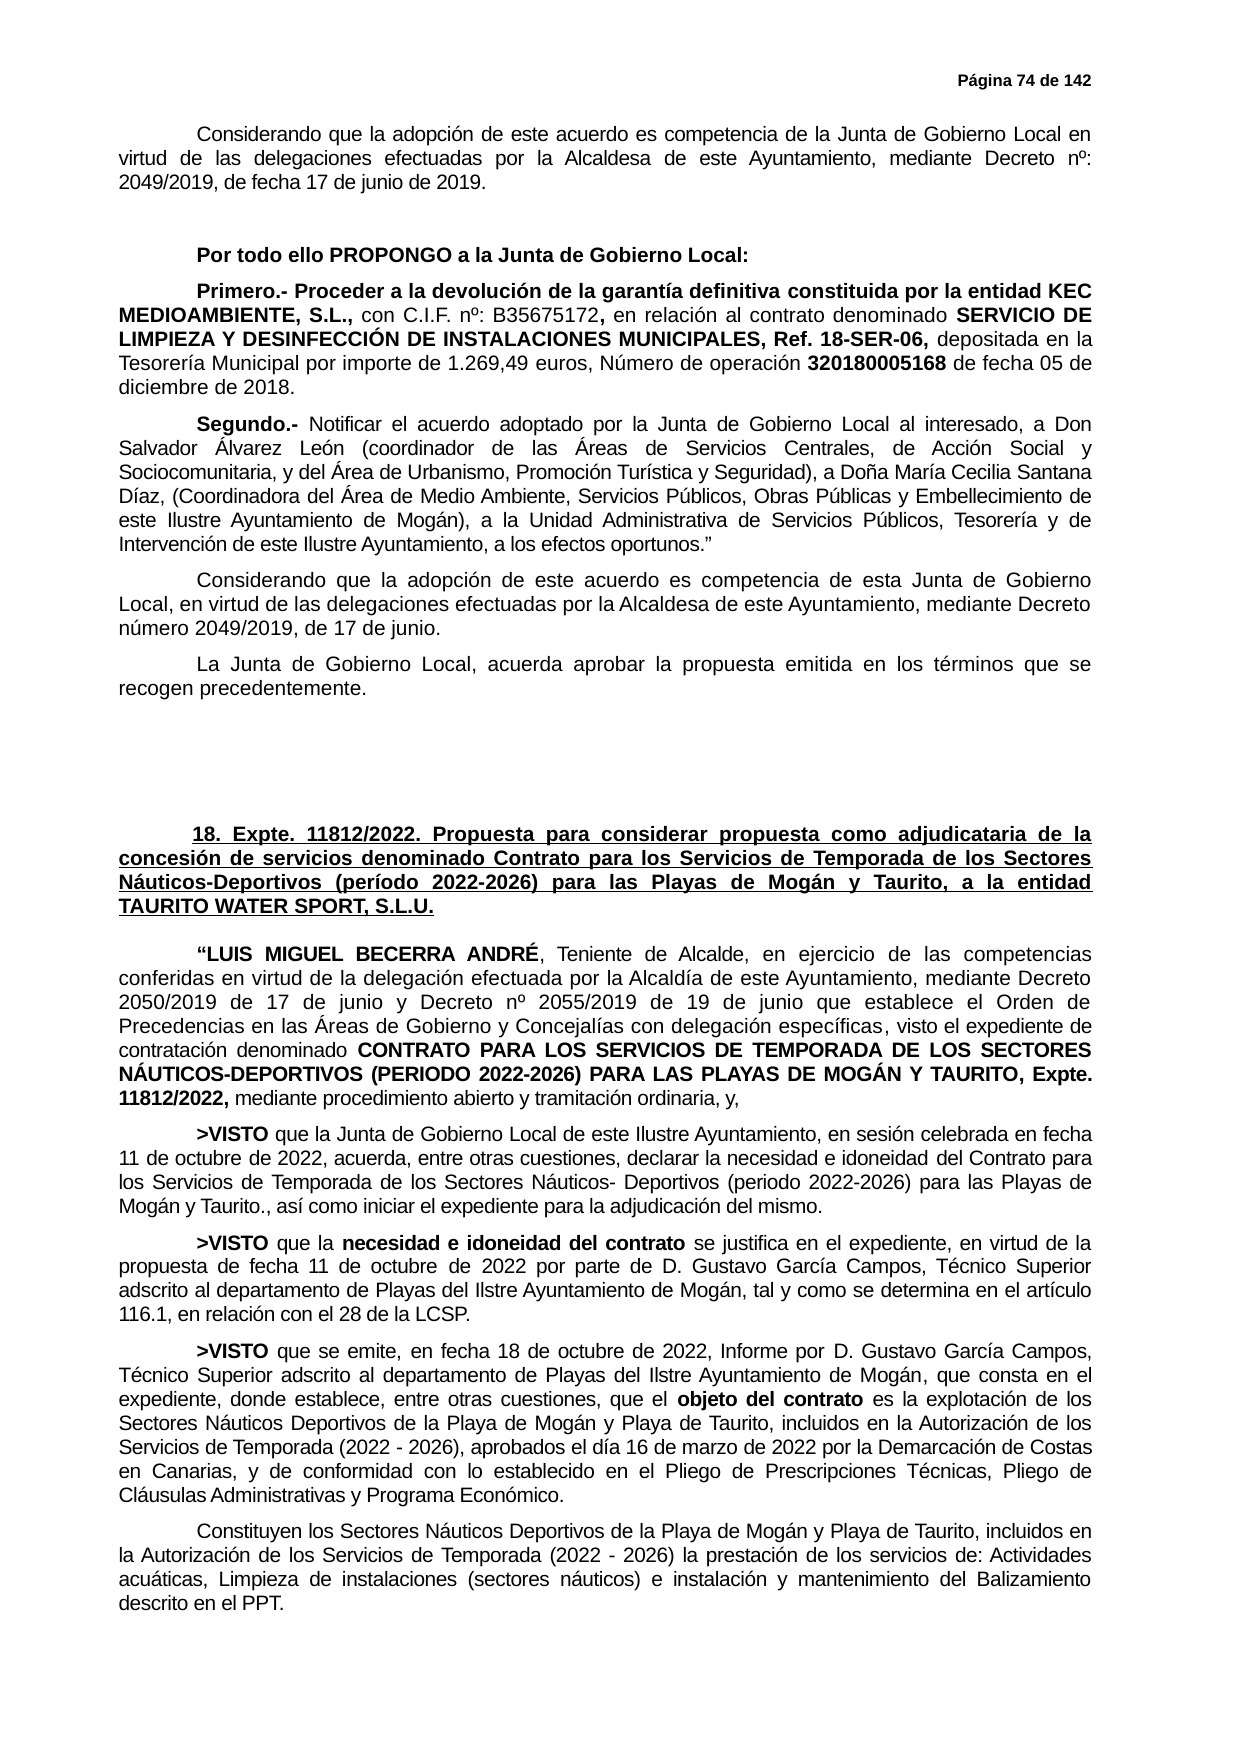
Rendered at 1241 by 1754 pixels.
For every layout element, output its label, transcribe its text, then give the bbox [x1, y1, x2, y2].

text La Junta de Gobierno Local, acuerda aprobar la propuesta emitida en los términos que se recogen precedentemente. [118, 652, 1092, 700]
text 18. Expte. 11812/2022. Propuesta para considerar propuesta como adjudicataria de la concesión de servicios denominado Contrato para los Servicios de Temporada de los Sectores [118, 822, 1092, 867]
text Considerando que la adopción de este acuerdo es competencia de la Junta de Gobierno Local en virtud de las delegaciones efectuadas por la Alcaldesa de este Ayuntamiento, mediante Decreto nº: 2049/2019, de fecha 17 de junio de 2019. [118, 122, 1092, 194]
text TAURITO WATER SPORT, S.L.U. [118, 892, 1092, 918]
text Segundo.- Notificar el acuerdo adoptado por la Junta de Gobierno Local al interesado, a Don Salvador Álvarez León (coordinador de las Áreas de Servicios Centrales, de Acción Social y Sociocomunitaria, y del Área de Urbanismo, Promoción Turística y Seguridad), a Doña María Cecilia Santana Díaz, (Coordinadora del Área de Medio Ambiente, Servicios Públicos, Obras Públicas y Embellecimiento de este Ilustre Ayuntamiento de Mogán), a la Unidad Administrativa de Servicios Públicos, Tesorería y de Intervención de este Ilustre Ayuntamiento, a los efectos oportunos.” [118, 412, 1092, 555]
text Constituyen los Sectores Náuticos Deportivos de la Playa de Mogán y Playa de Taurito, incluidos en la Autorización de los Servicios de Temporada (2022 - 2026) la prestación de los servicios de: Actividades acuáticas, Limpieza de instalaciones (sectores náuticos) e instalación y mantenimiento del Balizamiento descrito en el PPT. [118, 1519, 1092, 1615]
text Primero.- Proceder a la devolución de la garantía definitiva constituida por la entidad KEC MEDIOAMBIENTE, S.L., con C.I.F. nº: B35675172, en relación al contrato denominado SERVICIO DE LIMPIEZA Y DESINFECCIÓN DE INSTALACIONES MUNICIPALES, Ref. 18-SER-06, depositada en la Tesorería Municipal por importe de 1.269,49 euros, Número de operación 320180005168 de fecha 05 de diciembre de 2018. [118, 279, 1092, 399]
text Considerando que la adopción de este acuerdo es competencia de esta Junta de Gobierno Local, en virtud de las delegaciones efectuadas por la Alcaldesa de este Ayuntamiento, mediante Decreto número 2049/2019, de 17 de junio. [118, 568, 1092, 640]
text >VISTO que la necesidad e idoneidad del contrato se justifica en el expediente, en virtud de la propuesta de fecha 11 de octubre de 2022 por parte de D. Gustavo García Campos, Técnico Superior adscrito al departamento de Playas del Ilstre Ayuntamiento de Mogán, tal y como se determina en el artículo 116.1, en relación con el 28 de la LCSP. [118, 1230, 1092, 1326]
text Náuticos-Deportivos (período 2022-2026) para las Playas de Mogán y Taurito, a la entidad [118, 868, 1092, 891]
text >VISTO que se emite, en fecha 18 de octubre de 2022, Informe por D. Gustavo García Campos, Técnico Superior adscrito al departamento de Playas del Ilstre Ayuntamiento de Mogán, que consta en el expediente, donde establece, entre otras cuestiones, que el objeto del contrato es la explotación de los Sectores Náuticos Deportivos de la Playa de Mogán y Playa de Taurito, incluidos en la Autorización de los Servicios de Temporada (2022 - 2026), aprobados el día 16 de marzo de 2022 por la Demarcación de Costas en Canarias, y de conformidad con lo establecido en el Pliego de Prescripciones Técnicas, Pliego de Cláusulas Administrativas y Programa Económico. [118, 1339, 1092, 1506]
text >VISTO que la Junta de Gobierno Local de este Ilustre Ayuntamiento, en sesión celebrada en fecha 11 de octubre de 2022, acuerda, entre otras cuestiones, declarar la necesidad e idoneidad del Contrato para los Servicios de Temporada de los Sectores Náuticos- Deportivos (periodo 2022-2026) para las Playas de Mogán y Taurito., así como iniciar el expediente para la adjudicación del mismo. [118, 1122, 1092, 1218]
text Por todo ello PROPONGO a la Junta de Gobierno Local: [118, 243, 1092, 267]
text “LUIS MIGUEL BECERRA ANDRÉ, Teniente de Alcalde, en ejercicio de las competencias conferidas en virtud de la delegación efectuada por la Alcaldía de este Ayuntamiento, mediante Decreto 2050/2019 de 17 de junio y Decreto nº 2055/2019 de 19 de junio que establece el Orden de Precedencias en las Áreas de Gobierno y Concejalías con delegación específicas, visto el expediente de contratación denominado CONTRATO PARA LOS SERVICIOS DE TEMPORADA DE LOS SECTORES NÁUTICOS-DEPORTIVOS (PERIODO 2022-2026) PARA LAS PLAYAS DE MOGÁN Y TAURITO, Expte. 11812/2022, mediante procedimiento abierto y tramitación ordinaria, y, [118, 942, 1092, 1109]
